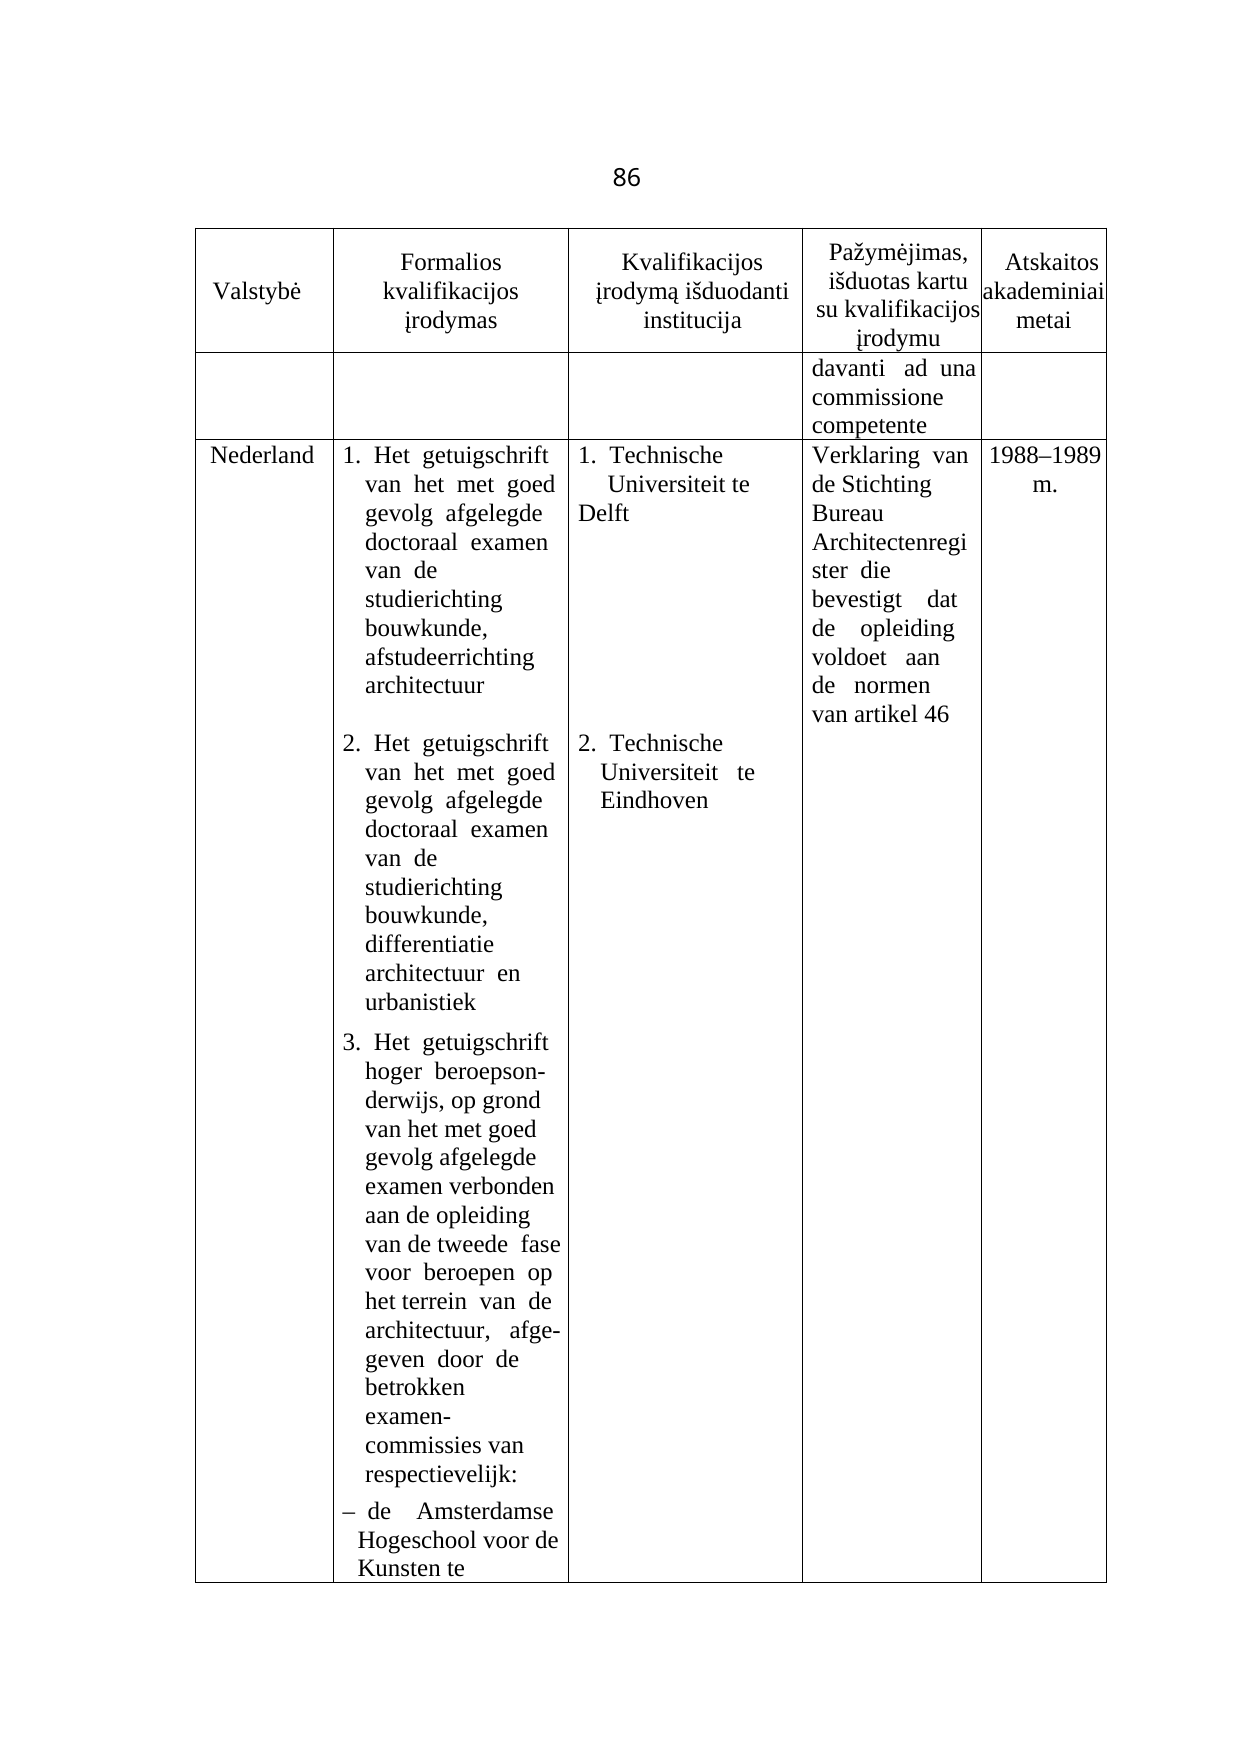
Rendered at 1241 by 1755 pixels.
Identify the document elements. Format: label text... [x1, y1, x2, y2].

table_cell [334, 353, 568, 439]
table_header Kvalifikacijos įrodymą išduodanti institucija [569, 229, 802, 352]
table_cell [982, 1028, 1106, 1582]
table_cell Nederland [196, 440, 333, 728]
table_cell davanti ad una commissione competente [803, 353, 981, 439]
table_cell [803, 1028, 981, 1582]
table_cell 1. Het getuigschrift van het met goed gevolg afgelegde doctoraal examen van de studierichting bouwkunde, afstudeerrichting architectuur [334, 440, 568, 728]
table_cell [196, 728, 333, 1027]
table_cell Verklaring van de Stichting Bureau Architectenregister die bevestigt dat de opleiding voldoet aan de normen van artikel 46 [803, 440, 981, 728]
table_cell 2. Technische Universiteit te Eindhoven [569, 728, 802, 1027]
table_cell 1. Technische Universiteit te Delft [569, 440, 802, 728]
table_cell [196, 1028, 333, 1582]
table_header Pažymėjimas, išduotas kartu su kvalifikacijos įrodymu [803, 229, 981, 352]
table_cell 3. Het getuigschrift hoger beroepson- derwijs, op grond van het met goed gevolg afgelegde examen verbonden aan de opleiding van de tweede fase voor beroepen op het terrein van de architectuur, afge- geven door de betrokken examen- commissies van respectievelijk: – de Amsterdamse Hogeschool voor de Kunsten te [334, 1028, 568, 1582]
table_cell [803, 728, 981, 1027]
table_cell [569, 1028, 802, 1582]
table_header Atskaitos akademiniai metai [982, 229, 1106, 352]
table_cell 1988–1989 m. [982, 440, 1106, 728]
table_cell [982, 728, 1106, 1027]
table_cell 2. Het getuigschrift van het met goed gevolg afgelegde doctoraal examen van de studierichting bouwkunde, differentiatie architectuur en urbanistiek [334, 728, 568, 1027]
table_cell [569, 353, 802, 439]
table_header Valstybė [196, 229, 333, 352]
table_header Formalios kvalifikacijos įrodymas [334, 229, 568, 352]
table_cell [196, 353, 333, 439]
table_cell [982, 353, 1106, 439]
